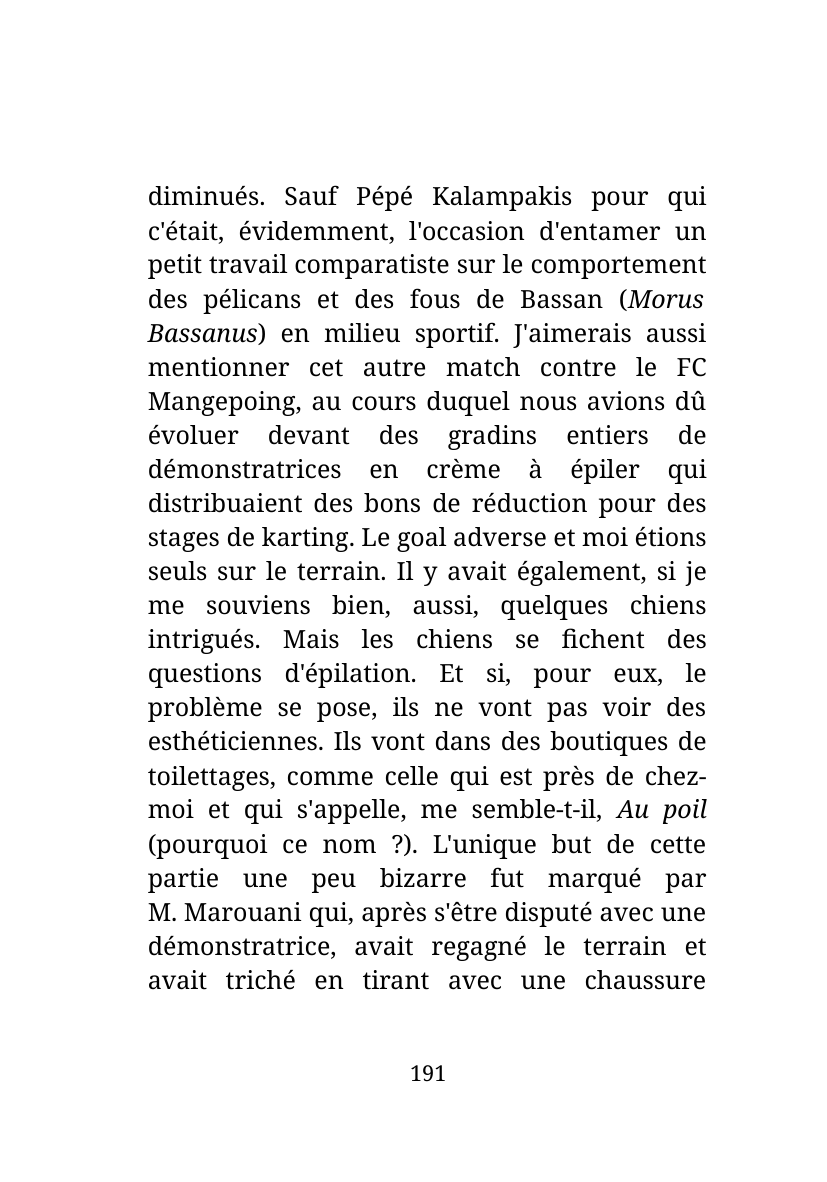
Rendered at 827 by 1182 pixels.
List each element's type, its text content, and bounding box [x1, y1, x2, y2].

text diminués. Sauf Pépé Kalampakis pour qui c'était, évidemment, l'occasion d'entamer un petit travail comparatiste sur le comportement des pélicans et des fous de Bassan (Morus Bassanus) en milieu sportif. J'aimerais aussi mentionner cet autre match contre le FC Mangepoing, au cours duquel nous avions dû évoluer devant des gradins entiers de démonstratrices en crème à épiler qui distribuaient des bons de réduction pour des stages de karting. Le goal adverse et moi étions seuls sur le terrain. Il y avait également, si je me souviens bien, aussi, quelques chiens intrigués. Mais les chiens se fichent des questions d'épilation. Et si, pour eux, le problème se pose, ils ne vont pas voir des esthéticiennes. Ils vont dans des boutiques de toilettages, comme celle qui est près de chez-moi et qui s'appelle, me semble-t-il, Au poil (pourquoi ce nom ?). L'unique but de cette partie une peu bizarre fut marqué par M. Marouani qui, après s'être disputé avec une démonstratrice, avait regagné le terrain et avait triché en tirant avec une chaussure [148, 179, 707, 997]
